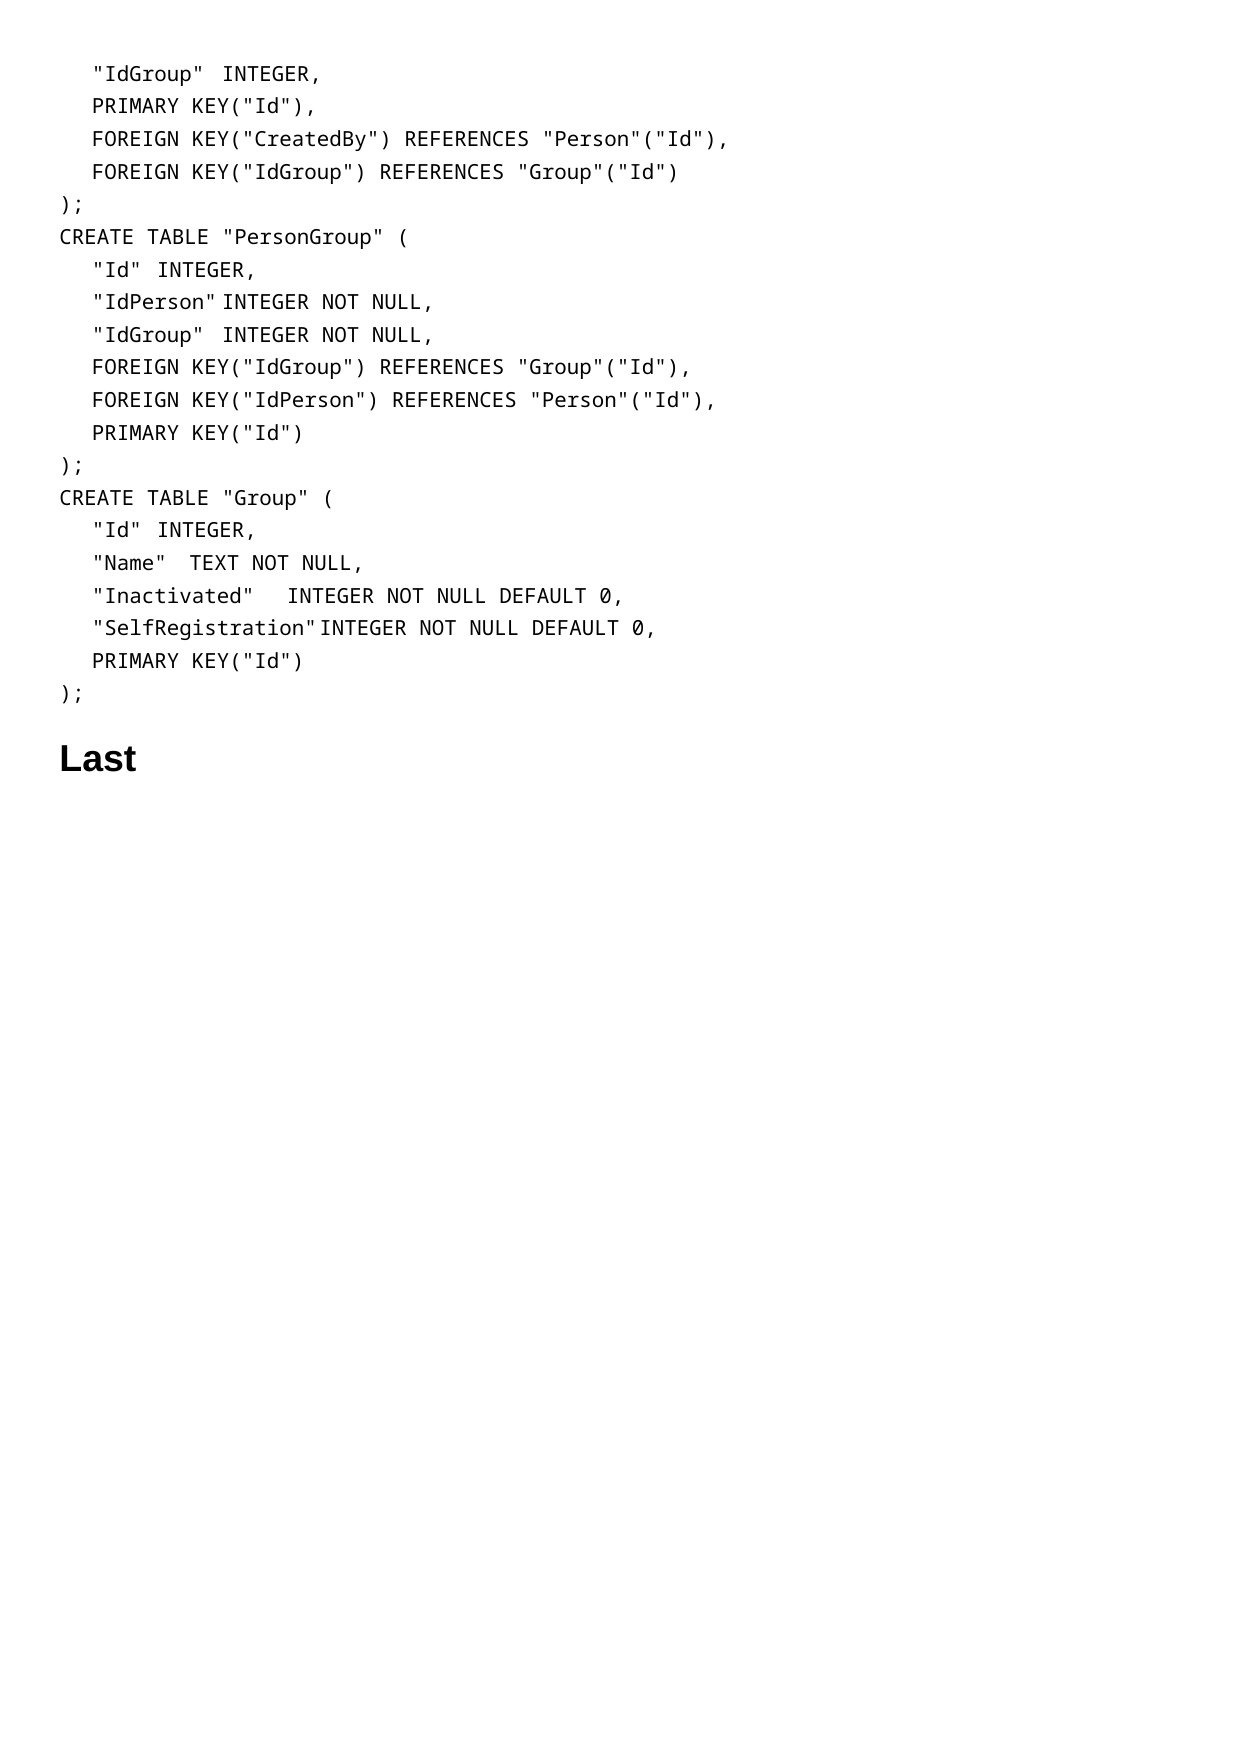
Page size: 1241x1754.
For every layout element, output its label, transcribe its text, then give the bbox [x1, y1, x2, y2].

text "Id" INTEGER, [59, 255, 1181, 283]
text "Inactivated" INTEGER NOT NULL DEFAULT 0, [59, 581, 1181, 609]
text "SelfRegistration" INTEGER NOT NULL DEFAULT 0, [59, 613, 1181, 642]
text ); [59, 450, 1181, 479]
text FOREIGN KEY("IdGroup") REFERENCES "Group"("Id"), [59, 352, 1181, 381]
text FOREIGN KEY("IdGroup") REFERENCES "Group"("Id") [59, 157, 1181, 185]
text FOREIGN KEY("CreatedBy") REFERENCES "Person"("Id"), [59, 124, 1181, 153]
text ); [59, 189, 1181, 218]
text "IdPerson" INTEGER NOT NULL, [59, 287, 1181, 316]
text FOREIGN KEY("IdPerson") REFERENCES "Person"("Id"), [59, 385, 1181, 413]
text ); [59, 678, 1181, 707]
text CREATE TABLE "PersonGroup" ( [59, 222, 1181, 251]
text PRIMARY KEY("Id"), [59, 92, 1181, 120]
subtitle Last [59, 736, 1181, 779]
text "IdGroup" INTEGER NOT NULL, [59, 320, 1181, 348]
text PRIMARY KEY("Id") [59, 418, 1181, 446]
text "IdGroup" INTEGER, [59, 59, 1181, 87]
text CREATE TABLE "Group" ( [59, 483, 1181, 511]
text "Id" INTEGER, [59, 516, 1181, 544]
text "Name" TEXT NOT NULL, [59, 548, 1181, 577]
text PRIMARY KEY("Id") [59, 646, 1181, 674]
